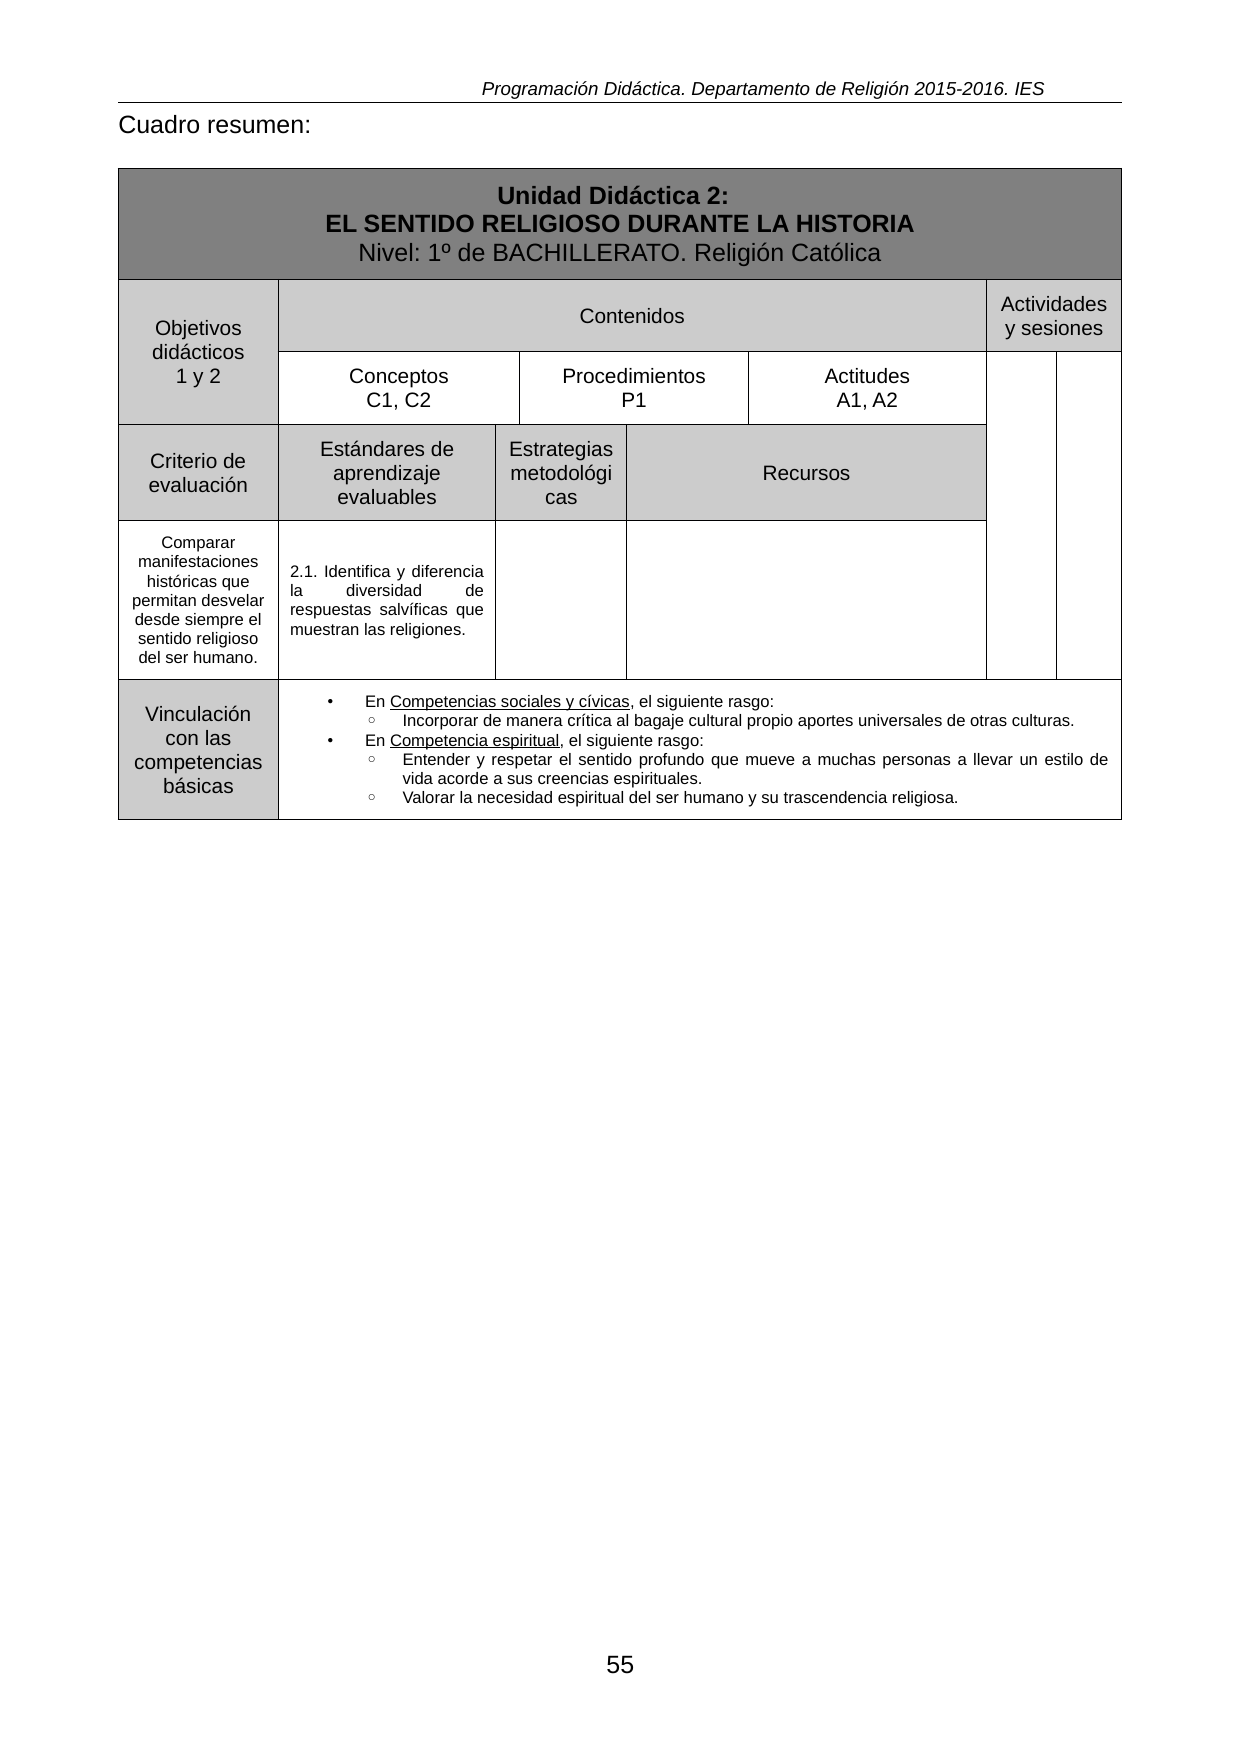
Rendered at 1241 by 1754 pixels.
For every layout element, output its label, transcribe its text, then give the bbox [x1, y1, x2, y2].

table_cell En Competencias sociales y cívicas, el siguiente rasgo: Incorporar de manera crítica al bagaje cultural propio aportes universales de otras culturas. En Competencia espiritual, el siguiente rasgo: Entender y respetar el sentido profundo que mueve a muchas personas a llevar un estilo de vida acorde a sus creencias espirituales. Valorar la necesidad espiritual del ser humano y su trascendencia religiosa. [279, 680, 1121, 819]
table_cell Estándares de aprendizaje evaluables [279, 425, 495, 520]
table_cell Recursos [627, 425, 986, 520]
table_cell [987, 352, 1056, 679]
table_cell Vinculación con las competencias básicas [119, 680, 278, 819]
table_cell Procedimientos P1 [520, 352, 748, 424]
table_cell Conceptos C1, C2 [279, 352, 519, 424]
text Cuadro resumen: [118, 110, 1122, 139]
table_cell [1057, 352, 1121, 679]
table_cell Comparar manifestaciones históricas que permitan desvelar desde siempre el sentido religioso del ser humano. [119, 521, 278, 679]
table_cell [496, 521, 626, 679]
table_cell Estrategias metodológicas [496, 425, 626, 520]
table_cell Criterio de evaluación [119, 425, 278, 520]
table_cell 2.1. Identifica y diferencia la diversidad de respuestas salvíficas que muestran las religiones. [279, 521, 495, 679]
table_cell Objetivos didácticos 1 y 2 [119, 280, 278, 424]
table_cell [627, 521, 986, 679]
table_cell Actitudes A1, A2 [749, 352, 986, 424]
table_header Unidad Didáctica 2: EL SENTIDO RELIGIOSO DURANTE LA HISTORIA Nivel: 1º de BACHILLERATO. Religión Católica [119, 169, 1121, 279]
table_cell Actividades y sesiones [987, 280, 1121, 351]
table_cell Contenidos [279, 280, 986, 351]
